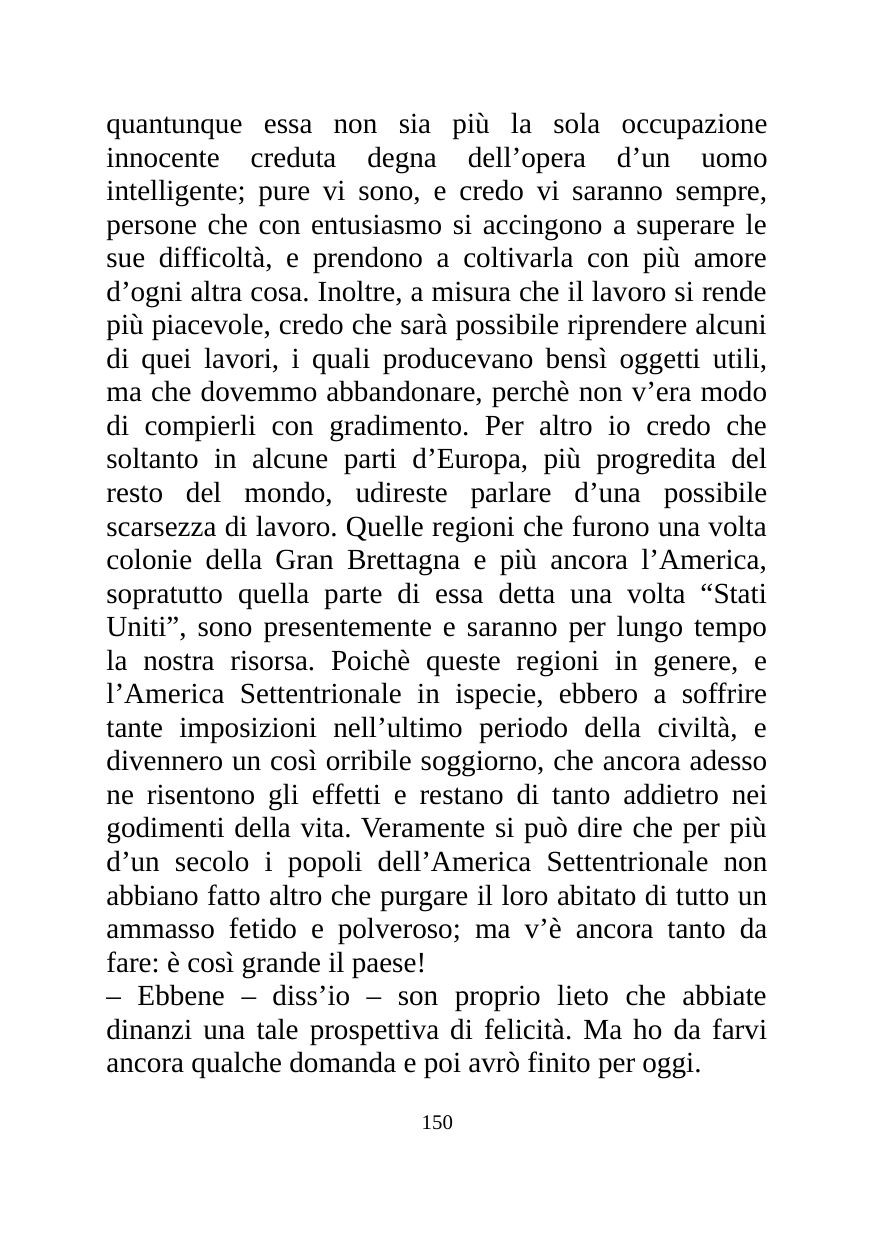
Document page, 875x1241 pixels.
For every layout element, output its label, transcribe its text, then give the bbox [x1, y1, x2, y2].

text – Ebbene – diss’io – son proprio lieto che abbiate dinanzi una tale prospettiva di felicità. Ma ho da farvi ancora qualche domanda e poi avrò finito per oggi. [106, 978, 768, 1079]
text quantunque essa non sia più la sola occupazione innocente creduta degna dell’opera d’un uomo intelligente; pure vi sono, e credo vi saranno sempre, persone che con entusiasmo si accingono a superare le sue difficoltà, e prendono a coltivarla con più amore d’ogni altra cosa. Inoltre, a misura che il lavoro si rende più piacevole, credo che sarà possibile riprendere alcuni di quei lavori, i quali producevano bensì oggetti utili, ma che dovemmo abbandonare, perchè non v’era modo di compierli con gradimento. Per altro io credo che soltanto in alcune parti d’Europa, più progredita del resto del mondo, udireste parlare d’una possibile scarsezza di lavoro. Quelle regioni che furono una volta colonie della Gran Brettagna e più ancora l’America, sopratutto quella parte di essa detta una volta “Stati Uniti”, sono presentemente e saranno per lungo tempo la nostra risorsa. Poichè queste regioni in genere, e l’America Settentrionale in ispecie, ebbero a soffrire tante imposizioni nell’ultimo periodo della civiltà, e divennero un così orribile soggiorno, che ancora adesso ne risentono gli effetti e restano di tanto addietro nei godimenti della vita. Veramente si può dire che per più d’un secolo i popoli dell’America Settentrionale non abbiano fatto altro che purgare il loro abitato di tutto un ammasso fetido e polveroso; ma v’è ancora tanto da fare: è così grande il paese! [106, 106, 768, 978]
